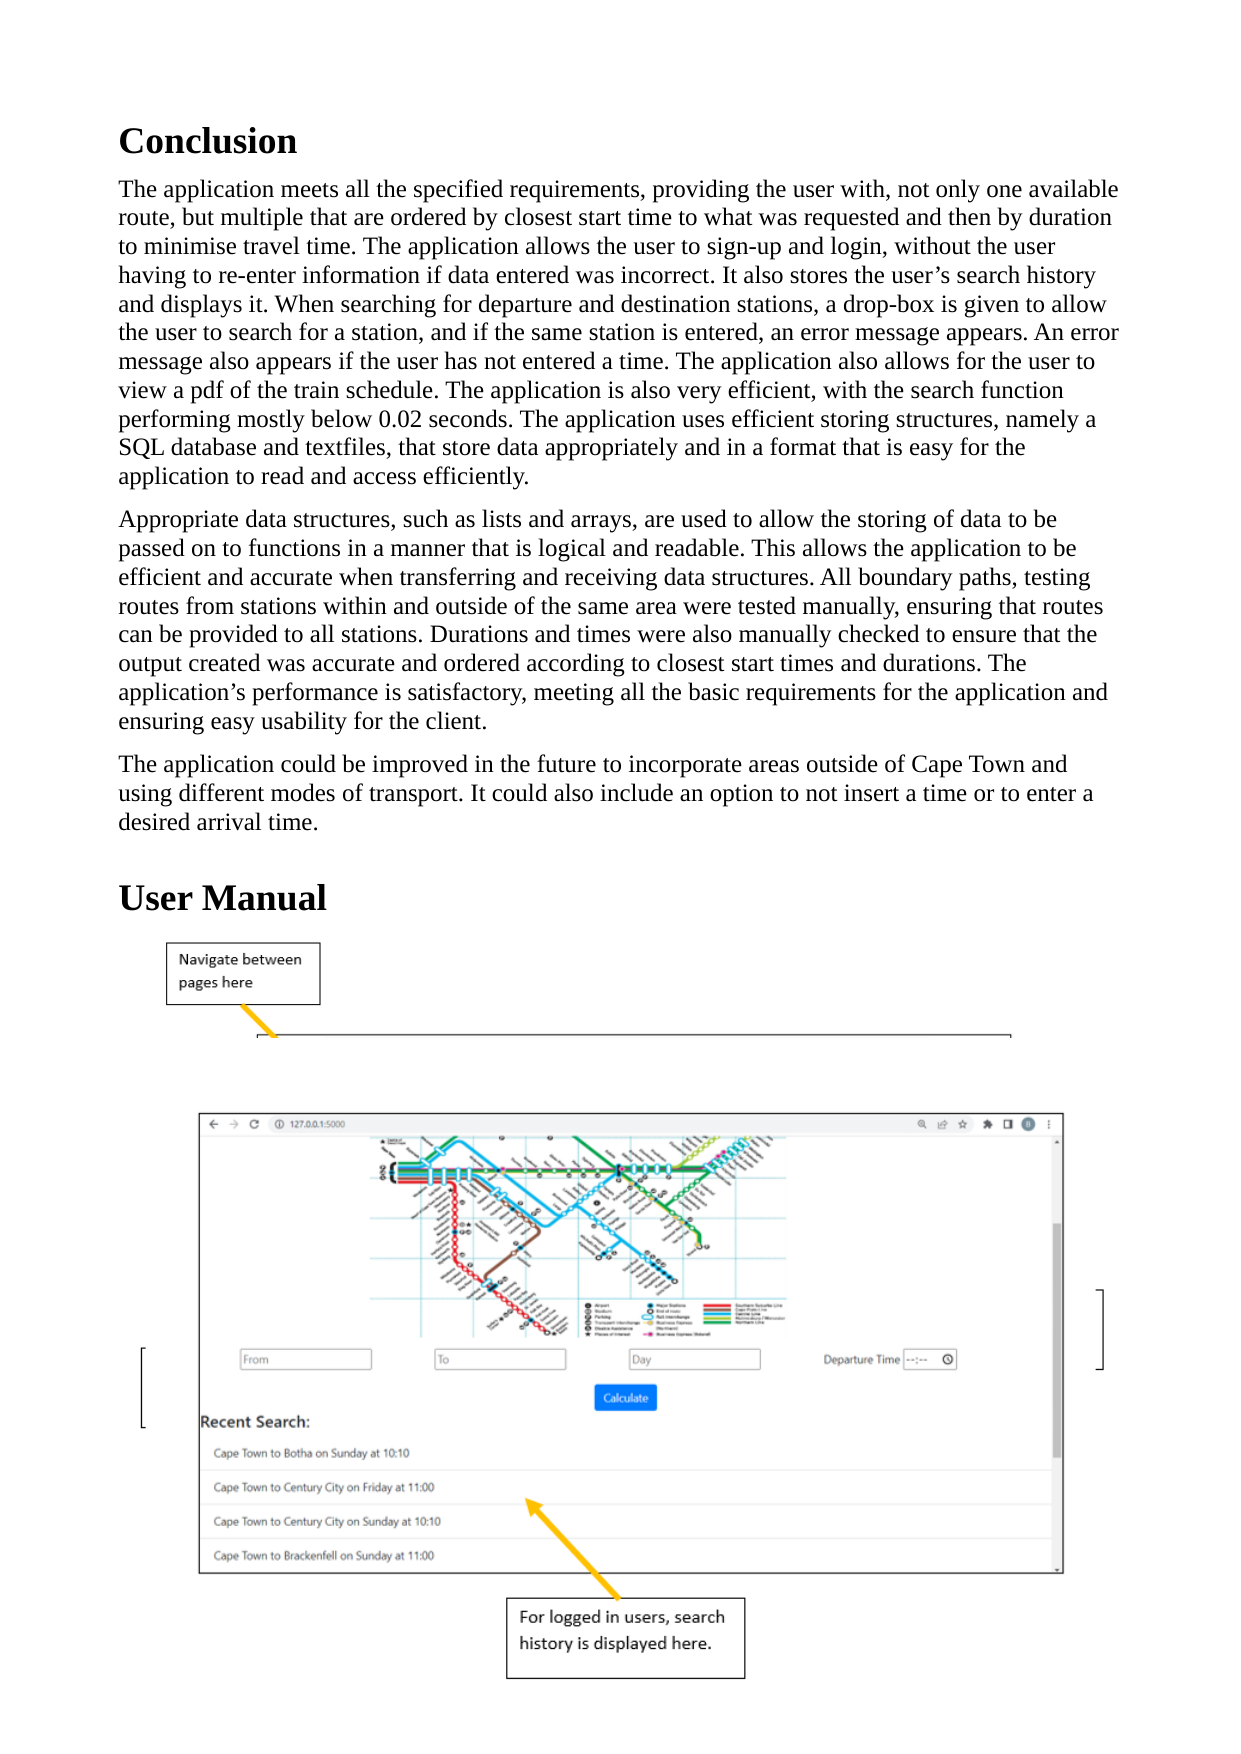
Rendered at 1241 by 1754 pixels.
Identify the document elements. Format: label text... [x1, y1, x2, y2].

text The application meets all the specified requirements, providing the user with, not only one available route, but multiple that are ordered by closest start time to what was requested and then by duration to minimise travel time. The application allows the user to sign-up and login, without the user having to re-enter information if data entered was incorrect. It also stores the user’s search history and displays it. When searching for departure and destination stations, a drop-box is given to allow the user to search for a station, and if the same station is entered, an error message appears. An error message also appears if the user has not entered a time. The application also allows for the user to view a pdf of the train schedule. The application is also very efficient, with the search function performing mostly below 0.02 seconds. The application uses efficient storing structures, namely a SQL database and textfiles, that store data appropriately and in a format that is easy for the application to read and access efficiently. [118, 174, 1122, 490]
text Appropriate data structures, such as lists and arrays, are used to allow the storing of data to be passed on to functions in a manner that is logical and readable. This allows the application to be efficient and accurate when transferring and receiving data structures. All boundary paths, testing routes from stations within and outside of the same area were tested manually, ensuring that routes can be provided to all stations. Durations and times were also manually checked to ensure that the output created was accurate and ordered according to closest start times and durations. The application’s performance is satisfactory, meeting all the basic requirements for the application and ensuring easy usability for the client. [118, 504, 1122, 734]
subtitle Conclusion [118, 118, 1122, 161]
subtitle User Manual [118, 875, 1122, 918]
text The application could be improved in the future to incorporate areas outside of Cape Town and using different modes of transport. It could also include an option to not insert a time or to enter a desired arrival time. [118, 749, 1122, 835]
